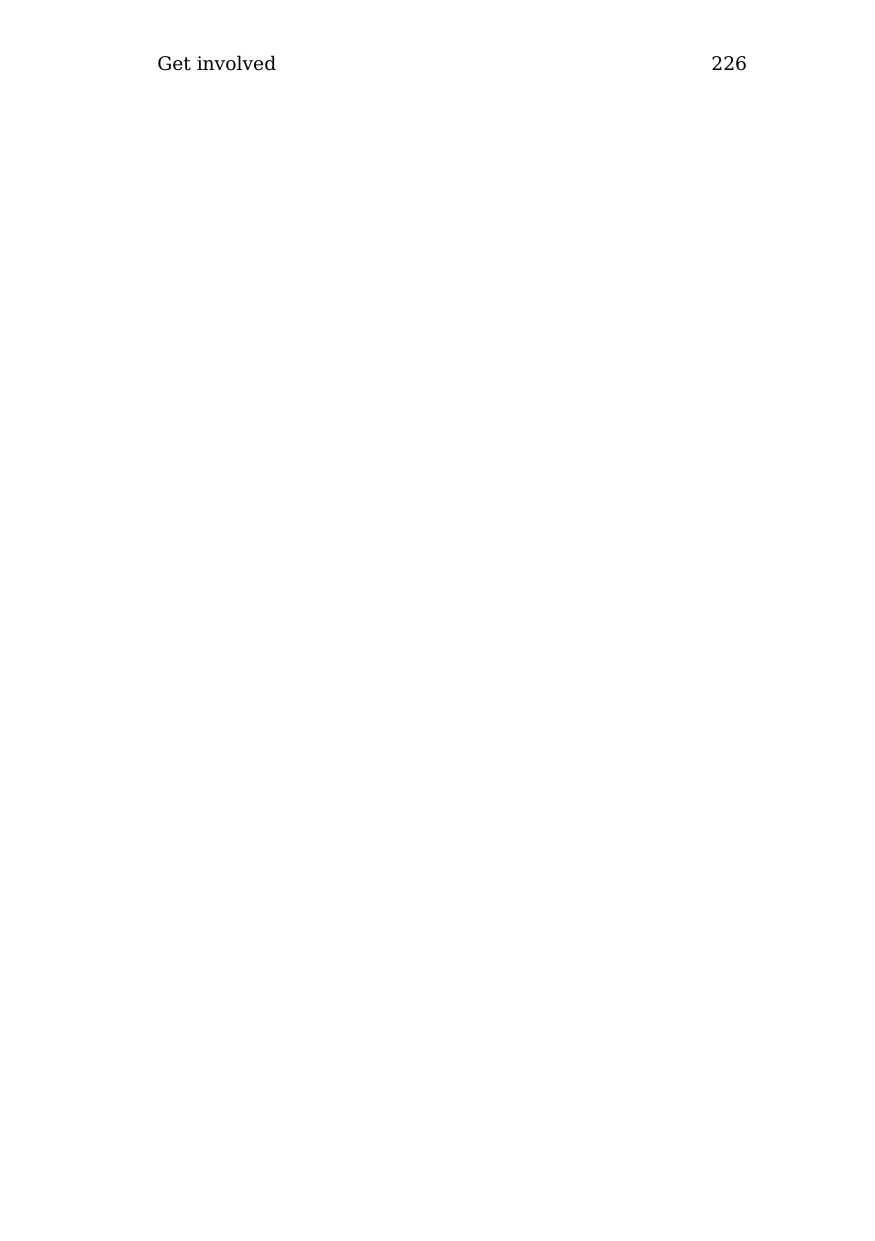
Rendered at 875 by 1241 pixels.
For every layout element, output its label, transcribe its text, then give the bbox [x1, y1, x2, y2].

text Get involved 226 [157, 52, 747, 74]
